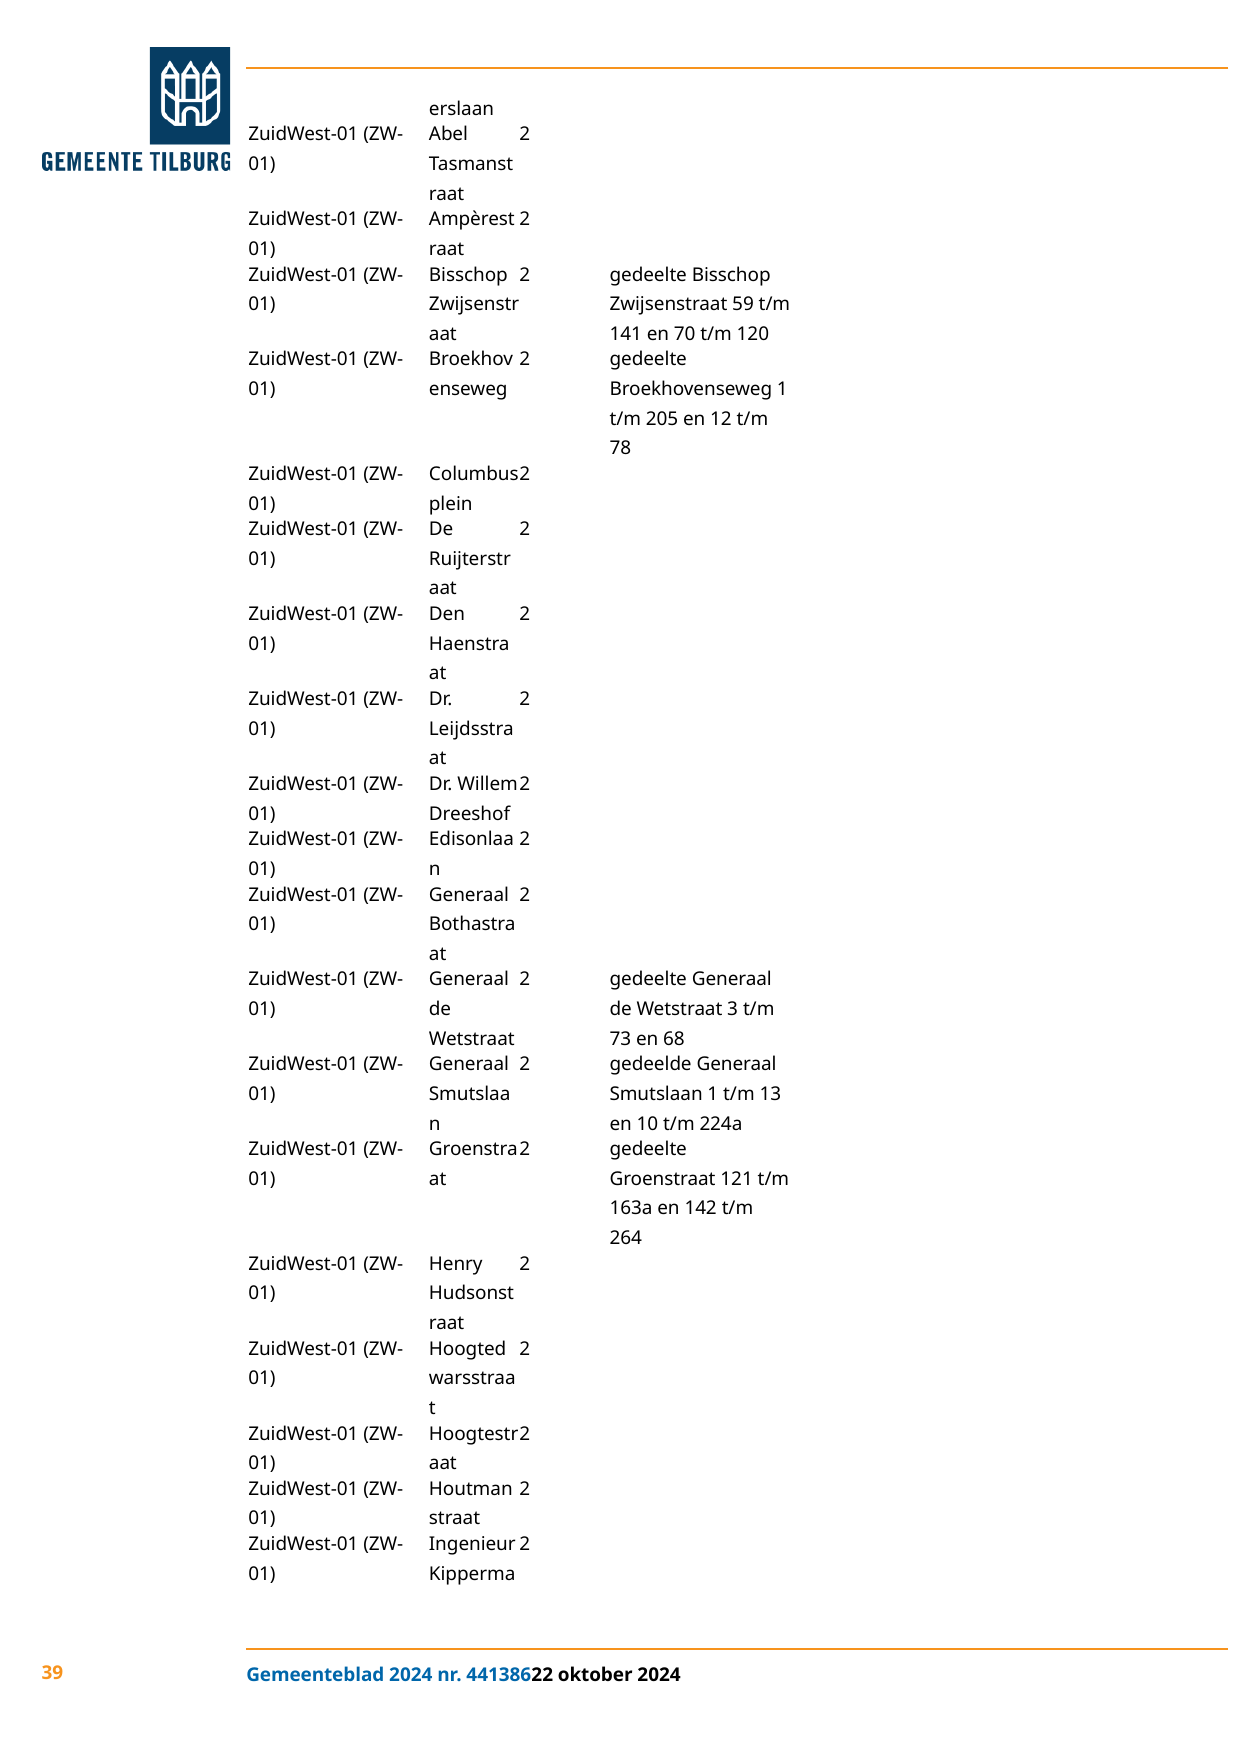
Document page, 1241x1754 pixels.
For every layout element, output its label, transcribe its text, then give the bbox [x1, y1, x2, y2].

table_cell ZuidWest-01 (ZW-01) [248, 685, 429, 770]
table_cell [609, 95, 790, 121]
table_cell Groenstraat [429, 1135, 519, 1250]
table_cell 2 [519, 600, 609, 685]
table_cell Hoogtedwarsstraat [429, 1335, 519, 1420]
table_cell Den Haenstraat [429, 600, 519, 685]
table_cell Ingenieur Kipperma [429, 1530, 519, 1586]
table_cell [609, 600, 790, 685]
table_cell 2 [519, 1530, 609, 1586]
table_cell gedeelte Broekhovenseweg 1 t/m 205 en 12 t/m 78 [609, 346, 790, 460]
table_cell [609, 1420, 790, 1475]
table_cell ZuidWest-01 (ZW-01) [248, 600, 429, 685]
picture [41, 47, 231, 172]
table_cell ZuidWest-01 (ZW-01) [248, 966, 429, 1051]
table_cell ZuidWest-01 (ZW-01) [248, 770, 429, 825]
table_cell ZuidWest-01 (ZW-01) [248, 346, 429, 460]
table_cell ZuidWest-01 (ZW-01) [248, 881, 429, 966]
table_cell [609, 1250, 790, 1335]
table_cell gedeelte Generaal de Wetstraat 3 t/m 73 en 68 [609, 966, 790, 1051]
table_cell Broekhovenseweg [429, 346, 519, 460]
table_cell ZuidWest-01 (ZW-01) [248, 1135, 429, 1250]
table_cell 2 [519, 770, 609, 825]
table_cell Houtmanstraat [429, 1475, 519, 1530]
table_cell Edisonlaan [429, 825, 519, 881]
table_cell De Ruijterstraat [429, 515, 519, 600]
table_cell [248, 95, 429, 121]
table_cell [609, 460, 790, 515]
table_cell 2 [519, 261, 609, 346]
table_cell [609, 205, 790, 261]
table_cell [609, 1475, 790, 1530]
table_cell 2 [519, 1051, 609, 1135]
table_cell [609, 1335, 790, 1420]
table_cell Generaal Bothastraat [429, 881, 519, 966]
table_cell [519, 95, 609, 121]
table_cell [609, 881, 790, 966]
table_cell [609, 770, 790, 825]
table_cell Generaal Smutslaan [429, 1051, 519, 1135]
table_cell [609, 825, 790, 881]
table_cell 2 [519, 460, 609, 515]
table_cell gedeelte Bisschop Zwijsenstraat 59 t/m 141 en 70 t/m 120 [609, 261, 790, 346]
table_cell ZuidWest-01 (ZW-01) [248, 261, 429, 346]
table_cell erslaan [429, 95, 519, 121]
table_cell gedeelde Generaal Smutslaan 1 t/m 13 en 10 t/m 224a [609, 1051, 790, 1135]
table_cell ZuidWest-01 (ZW-01) [248, 1420, 429, 1475]
table_cell Dr. Willem Dreeshof [429, 770, 519, 825]
table_cell [609, 121, 790, 205]
table_cell 2 [519, 825, 609, 881]
table_cell Ampèrestraat [429, 205, 519, 261]
table_cell ZuidWest-01 (ZW-01) [248, 460, 429, 515]
table_cell [609, 515, 790, 600]
table_cell Hoogtestraat [429, 1420, 519, 1475]
table_cell 2 [519, 121, 609, 205]
table_cell 2 [519, 346, 609, 460]
table_cell ZuidWest-01 (ZW-01) [248, 1335, 429, 1420]
table_cell 2 [519, 1250, 609, 1335]
table_cell ZuidWest-01 (ZW-01) [248, 121, 429, 205]
table_cell 2 [519, 685, 609, 770]
table_cell 2 [519, 1135, 609, 1250]
table_cell ZuidWest-01 (ZW-01) [248, 825, 429, 881]
table_cell ZuidWest-01 (ZW-01) [248, 1051, 429, 1135]
table_cell Columbusplein [429, 460, 519, 515]
table_cell [609, 685, 790, 770]
table_cell Bisschop Zwijsenstraat [429, 261, 519, 346]
table_cell ZuidWest-01 (ZW-01) [248, 1475, 429, 1530]
table_cell gedeelte Groenstraat 121 t/m 163a en 142 t/m 264 [609, 1135, 790, 1250]
table_cell 2 [519, 205, 609, 261]
table_cell 2 [519, 881, 609, 966]
table_cell Generaal de Wetstraat [429, 966, 519, 1051]
table_cell 2 [519, 1475, 609, 1530]
table_cell Abel Tasmanstraat [429, 121, 519, 205]
table_cell Dr. Leijdsstraat [429, 685, 519, 770]
table_cell 2 [519, 515, 609, 600]
table_cell [609, 1530, 790, 1586]
table_cell ZuidWest-01 (ZW-01) [248, 205, 429, 261]
table_cell 2 [519, 1420, 609, 1475]
table_cell 2 [519, 1335, 609, 1420]
table_cell ZuidWest-01 (ZW-01) [248, 1530, 429, 1586]
table_cell ZuidWest-01 (ZW-01) [248, 1250, 429, 1335]
table_cell ZuidWest-01 (ZW-01) [248, 515, 429, 600]
table_cell Henry Hudsonstraat [429, 1250, 519, 1335]
table_cell 2 [519, 966, 609, 1051]
